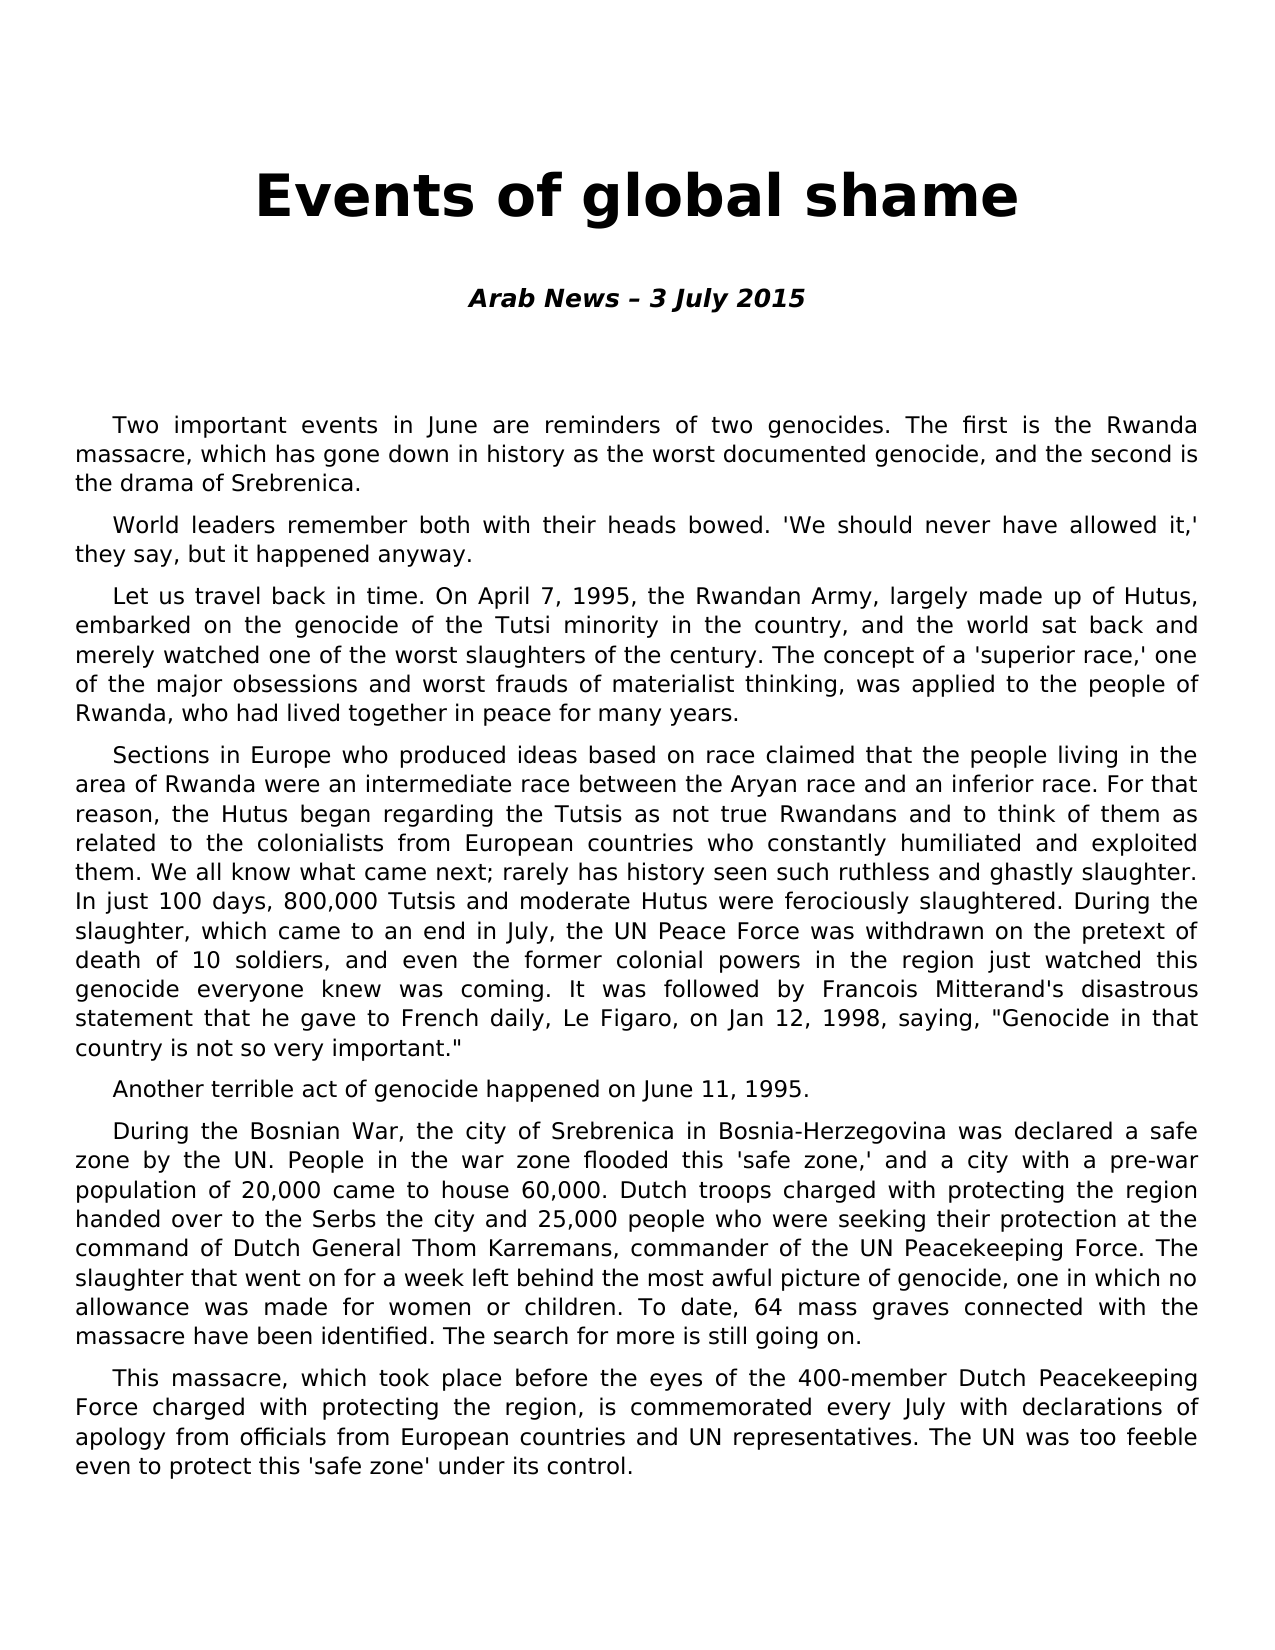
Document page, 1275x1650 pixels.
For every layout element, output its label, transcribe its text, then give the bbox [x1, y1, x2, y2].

text Arab News – 3 July 2015 [75, 285, 1200, 314]
text Let us travel back in time. On April 7, 1995, the Rwandan Army, largely made up of Hutus, embarked on the genocide of the Tutsi minority in the country, and the world sat back and merely watched one of the worst slaughters of the century. The concept of a 'superior race,' one of the major obsessions and worst frauds of materialist thinking, was applied to the people of Rwanda, who had lived together in peace for many years. [75, 583, 1200, 727]
text During the Bosnian War, the city of Srebrenica in Bosnia-Herzegovina was declared a safe zone by the UN. People in the war zone flooded this 'safe zone,' and a city with a pre-war population of 20,000 came to house 60,000. Dutch troops charged with protecting the region handed over to the Serbs the city and 25,000 people who were seeking their protection at the command of Dutch General Thom Karremans, commander of the UN Peacekeeping Force. The slaughter that went on for a week left behind the most awful picture of genocide, one in which no allowance was made for women or children. To date, 64 mass graves connected with the massacre have been identified. The search for more is still going on. [75, 1118, 1200, 1350]
text Another terrible act of genocide happened on June 11, 1995. [75, 1077, 1200, 1103]
text Sections in Europe who produced ideas based on race claimed that the people living in the area of Rwanda were an intermediate race between the Aryan race and an inferior race. For that reason, the Hutus began regarding the Tutsis as not true Rwandans and to think of them as related to the colonialists from European countries who constantly humiliated and exploited them. We all know what came next; rarely has history seen such ruthless and ghastly slaughter. In just 100 days, 800,000 Tutsis and moderate Hutus were ferociously slaughtered. During the slaughter, which came to an end in July, the UN Peace Force was withdrawn on the pretext of death of 10 soldiers, and even the former colonial powers in the region just watched this genocide everyone knew was coming. It was followed by Francois Mitterand's disastrous statement that he gave to French daily, Le Figaro, on Jan 12, 1998, saying, "Genocide in that country is not so very important." [75, 742, 1200, 1062]
text This massacre, which took place before the eyes of the 400-member Dutch Peacekeeping Force charged with protecting the region, is commemorated every July with declarations of apology from officials from European countries and UN representatives. The UN was too feeble even to protect this 'safe zone' under its control. [75, 1365, 1200, 1479]
text World leaders remember both with their heads bowed. 'We should never have allowed it,' they say, but it happened anyway. [75, 512, 1200, 568]
text Two important events in June are reminders of two genocides. The first is the Rwanda massacre, which has gone down in history as the worst documented genocide, and the second is the drama of Srebrenica. [75, 412, 1200, 497]
subtitle Events of global shame [75, 162, 1200, 230]
